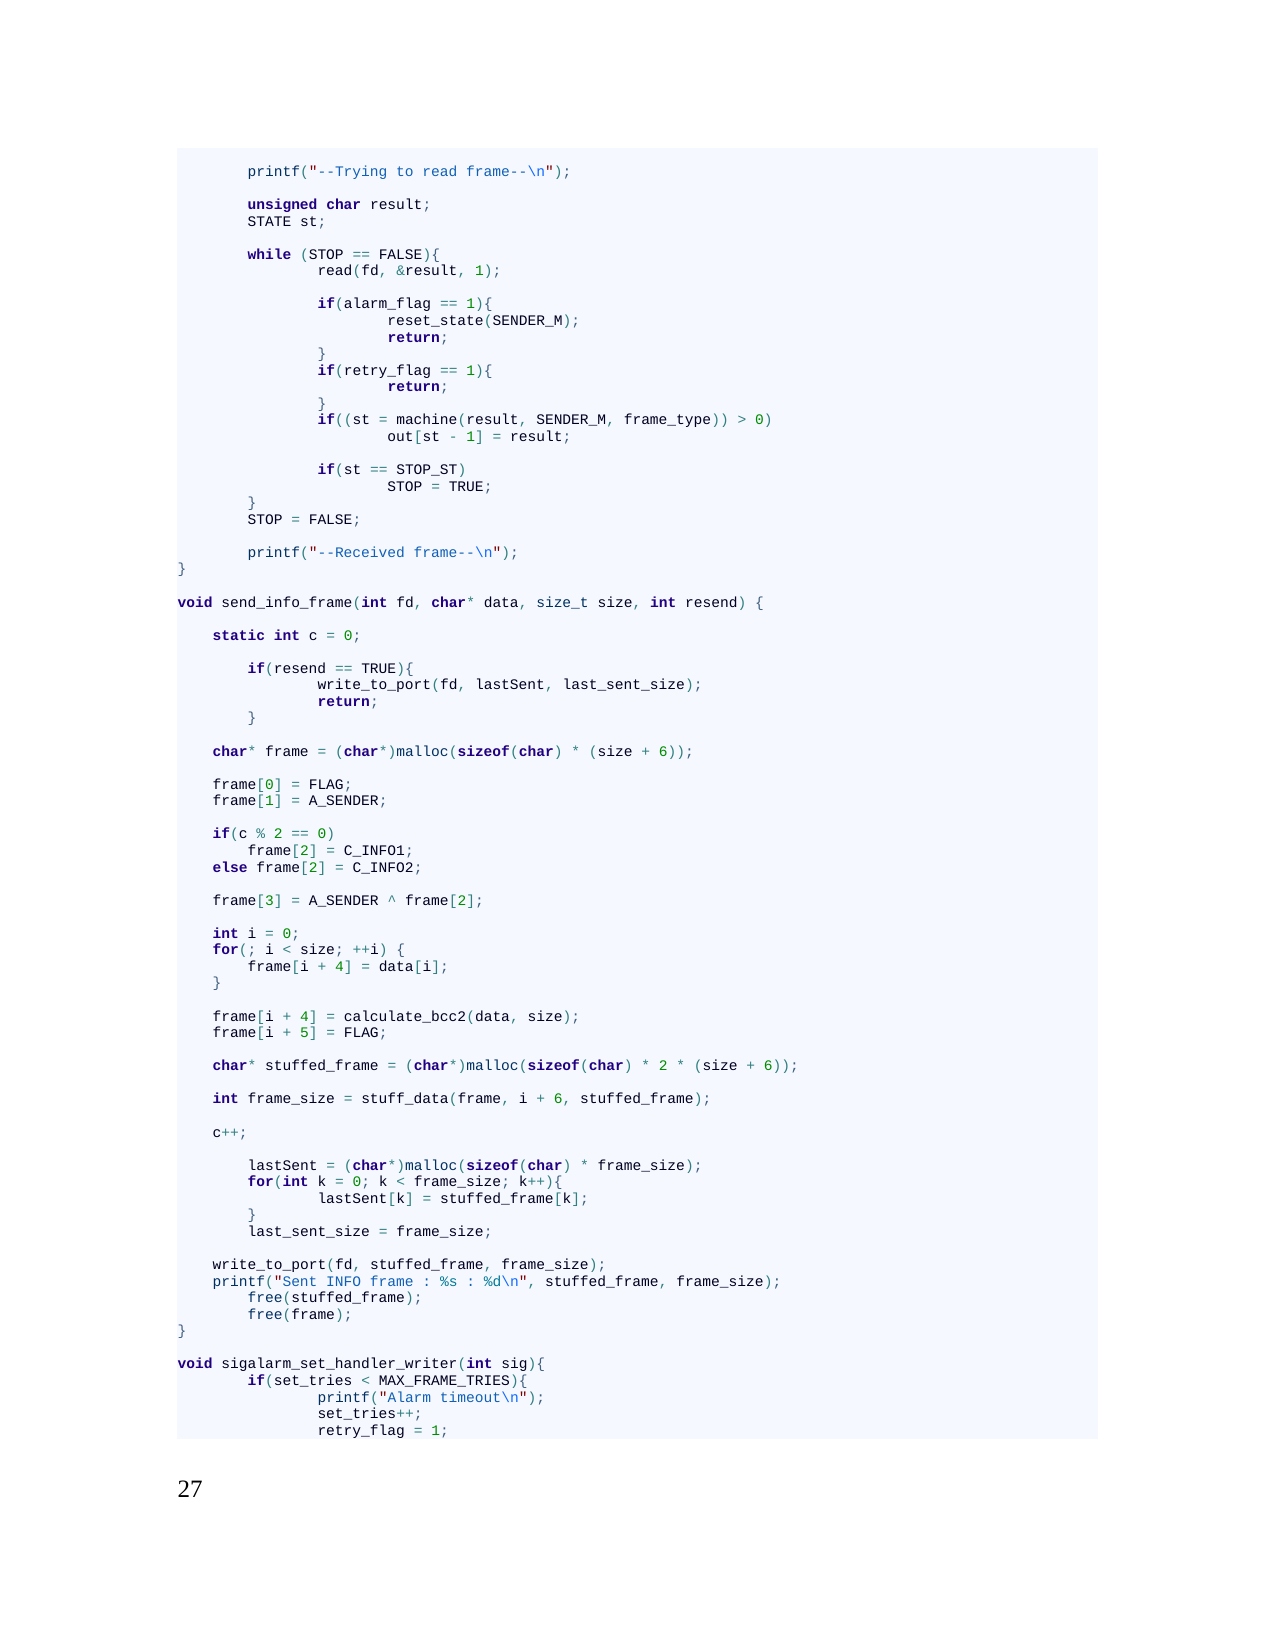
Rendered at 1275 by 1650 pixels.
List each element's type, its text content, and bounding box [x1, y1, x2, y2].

text } [177, 562, 1098, 578]
picture [494, 1275, 499, 1286]
text for(; i < size; ++i) { [177, 943, 1098, 959]
text retry_flag = 1; [177, 1423, 1098, 1439]
text frame[i + 4] = data[i]; [177, 959, 1098, 976]
text int frame_size = stuff_data(frame, i + 6, stuffed_frame); [177, 1092, 1098, 1108]
text char* stuffed_frame = (char*)malloc(sizeof(char) * 2 * (size + 6)); [177, 1058, 1098, 1075]
text STATE st; [177, 214, 1098, 230]
text reset_state(SENDER_M); [177, 313, 1098, 330]
text if(set_tries < MAX_FRAME_TRIES){ [177, 1373, 1098, 1390]
text return; [177, 694, 1098, 711]
text frame[3] = A_SENDER ^ frame[2]; [177, 893, 1098, 909]
text lastSent = (char*)malloc(sizeof(char) * frame_size); [177, 1158, 1098, 1174]
text frame[1] = A_SENDER; [177, 793, 1098, 810]
text out[st - 1] = result; [177, 429, 1098, 446]
text printf("Alarm timeout\n"); [177, 1390, 1098, 1406]
text } [177, 711, 1098, 727]
text } [177, 1208, 1098, 1224]
text if(alarm_flag == 1){ [177, 297, 1098, 313]
text last_sent_size = frame_size; [177, 1224, 1098, 1241]
text printf("Sent INFO frame : %s : %d\n", stuffed_frame, frame_size); [177, 1274, 1098, 1290]
text for(int k = 0; k < frame_size; k++){ [177, 1174, 1098, 1191]
text printf("--Trying to read frame--\n"); [177, 164, 1098, 181]
text frame[i + 4] = calculate_bcc2(data, size); [177, 1009, 1098, 1025]
text } [177, 346, 1098, 363]
text int i = 0; [177, 926, 1098, 943]
text if(c % 2 == 0) [177, 827, 1098, 843]
picture [441, 1281, 454, 1286]
text printf("--Received frame--\n"); [177, 545, 1098, 562]
text char* frame = (char*)malloc(sizeof(char) * (size + 6)); [177, 744, 1098, 760]
text static int c = 0; [177, 628, 1098, 644]
text set_tries++; [177, 1406, 1098, 1423]
text if(resend == TRUE){ [177, 661, 1098, 678]
text read(fd, &result, 1); [177, 263, 1098, 280]
text void sigalarm_set_handler_writer(int sig){ [177, 1357, 1098, 1373]
text } [177, 396, 1098, 413]
text lastSent[k] = stuffed_frame[k]; [177, 1191, 1098, 1208]
text STOP = TRUE; [177, 479, 1098, 495]
text } [177, 1323, 1098, 1340]
text } [177, 495, 1098, 512]
text if(st == STOP_ST) [177, 462, 1098, 479]
text void send_info_frame(int fd, char* data, size_t size, int resend) { [177, 595, 1098, 611]
text while (STOP == FALSE){ [177, 247, 1098, 263]
text else frame[2] = C_INFO2; [177, 860, 1098, 876]
text free(frame); [177, 1307, 1098, 1323]
text } [177, 976, 1098, 992]
text if((st = machine(result, SENDER_M, frame_type)) > 0) [177, 413, 1098, 429]
text free(stuffed_frame); [177, 1290, 1098, 1307]
text write_to_port(fd, lastSent, last_sent_size); [177, 678, 1098, 694]
text c++; [177, 1125, 1098, 1141]
text return; [177, 379, 1098, 396]
text frame[i + 5] = FLAG; [177, 1025, 1098, 1042]
text frame[0] = FLAG; [177, 777, 1098, 793]
text frame[2] = C_INFO1; [177, 843, 1098, 860]
picture [483, 1276, 492, 1286]
text write_to_port(fd, stuffed_frame, frame_size); [177, 1257, 1098, 1274]
text STOP = FALSE; [177, 512, 1098, 528]
text unsigned char result; [177, 197, 1098, 214]
text return; [177, 330, 1098, 346]
text if(retry_flag == 1){ [177, 363, 1098, 379]
